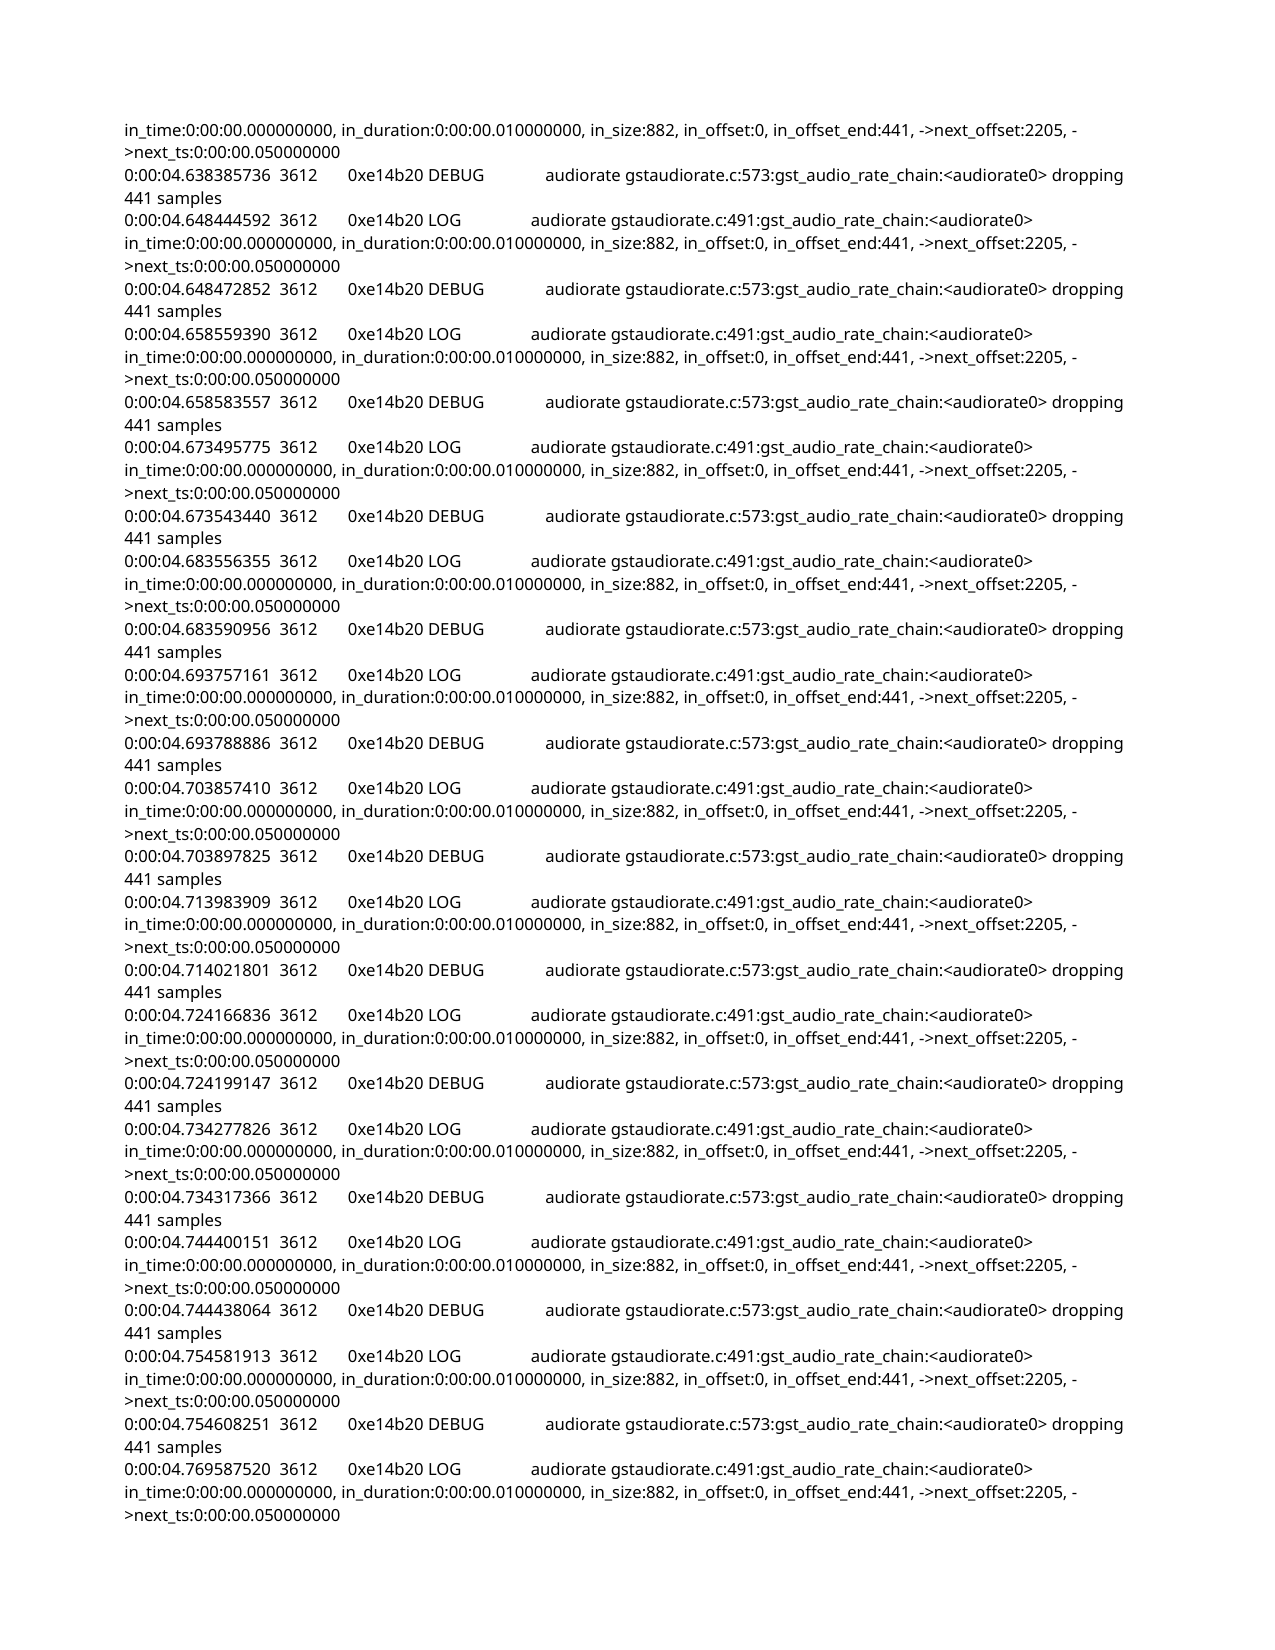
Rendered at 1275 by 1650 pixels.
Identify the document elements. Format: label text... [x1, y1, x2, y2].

text 0:00:04.754608251 3612 0xe14b20 DEBUG audiorate gstaudiorate.c:573:gst_audio_rate_chain:<audiorate0> dropping 441 samples [124, 1412, 1157, 1458]
text 0:00:04.734317366 3612 0xe14b20 DEBUG audiorate gstaudiorate.c:573:gst_audio_rate_chain:<audiorate0> dropping 441 samples [124, 1185, 1157, 1231]
text 0:00:04.713983909 3612 0xe14b20 LOG audiorate gstaudiorate.c:491:gst_audio_rate_chain:<audiorate0> in_time:0:00:00.000000000, in_duration:0:00:00.010000000, in_size:882, in_offset:0, in_offset_end:441, ->next_offset:2205, ->next_ts:0:00:00.050000000 [124, 890, 1157, 958]
text 0:00:04.734277826 3612 0xe14b20 LOG audiorate gstaudiorate.c:491:gst_audio_rate_chain:<audiorate0> in_time:0:00:00.000000000, in_duration:0:00:00.010000000, in_size:882, in_offset:0, in_offset_end:441, ->next_offset:2205, ->next_ts:0:00:00.050000000 [124, 1117, 1157, 1185]
text 0:00:04.658583557 3612 0xe14b20 DEBUG audiorate gstaudiorate.c:573:gst_audio_rate_chain:<audiorate0> dropping 441 samples [124, 391, 1157, 436]
text 0:00:04.638385736 3612 0xe14b20 DEBUG audiorate gstaudiorate.c:573:gst_audio_rate_chain:<audiorate0> dropping 441 samples [124, 163, 1157, 209]
text 0:00:04.744400151 3612 0xe14b20 LOG audiorate gstaudiorate.c:491:gst_audio_rate_chain:<audiorate0> in_time:0:00:00.000000000, in_duration:0:00:00.010000000, in_size:882, in_offset:0, in_offset_end:441, ->next_offset:2205, ->next_ts:0:00:00.050000000 [124, 1231, 1157, 1299]
text 0:00:04.724166836 3612 0xe14b20 LOG audiorate gstaudiorate.c:491:gst_audio_rate_chain:<audiorate0> in_time:0:00:00.000000000, in_duration:0:00:00.010000000, in_size:882, in_offset:0, in_offset_end:441, ->next_offset:2205, ->next_ts:0:00:00.050000000 [124, 1004, 1157, 1072]
text 0:00:04.648444592 3612 0xe14b20 LOG audiorate gstaudiorate.c:491:gst_audio_rate_chain:<audiorate0> in_time:0:00:00.000000000, in_duration:0:00:00.010000000, in_size:882, in_offset:0, in_offset_end:441, ->next_offset:2205, ->next_ts:0:00:00.050000000 [124, 209, 1157, 277]
text 0:00:04.658559390 3612 0xe14b20 LOG audiorate gstaudiorate.c:491:gst_audio_rate_chain:<audiorate0> in_time:0:00:00.000000000, in_duration:0:00:00.010000000, in_size:882, in_offset:0, in_offset_end:441, ->next_offset:2205, ->next_ts:0:00:00.050000000 [124, 322, 1157, 391]
text 0:00:04.673495775 3612 0xe14b20 LOG audiorate gstaudiorate.c:491:gst_audio_rate_chain:<audiorate0> in_time:0:00:00.000000000, in_duration:0:00:00.010000000, in_size:882, in_offset:0, in_offset_end:441, ->next_offset:2205, ->next_ts:0:00:00.050000000 [124, 436, 1157, 504]
text 0:00:04.683590956 3612 0xe14b20 DEBUG audiorate gstaudiorate.c:573:gst_audio_rate_chain:<audiorate0> dropping 441 samples [124, 618, 1157, 663]
text 0:00:04.714021801 3612 0xe14b20 DEBUG audiorate gstaudiorate.c:573:gst_audio_rate_chain:<audiorate0> dropping 441 samples [124, 958, 1157, 1004]
text 0:00:04.693757161 3612 0xe14b20 LOG audiorate gstaudiorate.c:491:gst_audio_rate_chain:<audiorate0> in_time:0:00:00.000000000, in_duration:0:00:00.010000000, in_size:882, in_offset:0, in_offset_end:441, ->next_offset:2205, ->next_ts:0:00:00.050000000 [124, 663, 1157, 731]
text 0:00:04.724199147 3612 0xe14b20 DEBUG audiorate gstaudiorate.c:573:gst_audio_rate_chain:<audiorate0> dropping 441 samples [124, 1072, 1157, 1117]
text in_time:0:00:00.000000000, in_duration:0:00:00.010000000, in_size:882, in_offset:0, in_offset_end:441, ->next_offset:2205, ->next_ts:0:00:00.050000000 [124, 118, 1157, 163]
text 0:00:04.693788886 3612 0xe14b20 DEBUG audiorate gstaudiorate.c:573:gst_audio_rate_chain:<audiorate0> dropping 441 samples [124, 731, 1157, 777]
text 0:00:04.769587520 3612 0xe14b20 LOG audiorate gstaudiorate.c:491:gst_audio_rate_chain:<audiorate0> in_time:0:00:00.000000000, in_duration:0:00:00.010000000, in_size:882, in_offset:0, in_offset_end:441, ->next_offset:2205, ->next_ts:0:00:00.050000000 [124, 1458, 1157, 1526]
text 0:00:04.648472852 3612 0xe14b20 DEBUG audiorate gstaudiorate.c:573:gst_audio_rate_chain:<audiorate0> dropping 441 samples [124, 277, 1157, 322]
text 0:00:04.673543440 3612 0xe14b20 DEBUG audiorate gstaudiorate.c:573:gst_audio_rate_chain:<audiorate0> dropping 441 samples [124, 504, 1157, 549]
text 0:00:04.703857410 3612 0xe14b20 LOG audiorate gstaudiorate.c:491:gst_audio_rate_chain:<audiorate0> in_time:0:00:00.000000000, in_duration:0:00:00.010000000, in_size:882, in_offset:0, in_offset_end:441, ->next_offset:2205, ->next_ts:0:00:00.050000000 [124, 777, 1157, 845]
text 0:00:04.744438064 3612 0xe14b20 DEBUG audiorate gstaudiorate.c:573:gst_audio_rate_chain:<audiorate0> dropping 441 samples [124, 1299, 1157, 1344]
text 0:00:04.703897825 3612 0xe14b20 DEBUG audiorate gstaudiorate.c:573:gst_audio_rate_chain:<audiorate0> dropping 441 samples [124, 845, 1157, 890]
text 0:00:04.683556355 3612 0xe14b20 LOG audiorate gstaudiorate.c:491:gst_audio_rate_chain:<audiorate0> in_time:0:00:00.000000000, in_duration:0:00:00.010000000, in_size:882, in_offset:0, in_offset_end:441, ->next_offset:2205, ->next_ts:0:00:00.050000000 [124, 549, 1157, 618]
text 0:00:04.754581913 3612 0xe14b20 LOG audiorate gstaudiorate.c:491:gst_audio_rate_chain:<audiorate0> in_time:0:00:00.000000000, in_duration:0:00:00.010000000, in_size:882, in_offset:0, in_offset_end:441, ->next_offset:2205, ->next_ts:0:00:00.050000000 [124, 1344, 1157, 1412]
